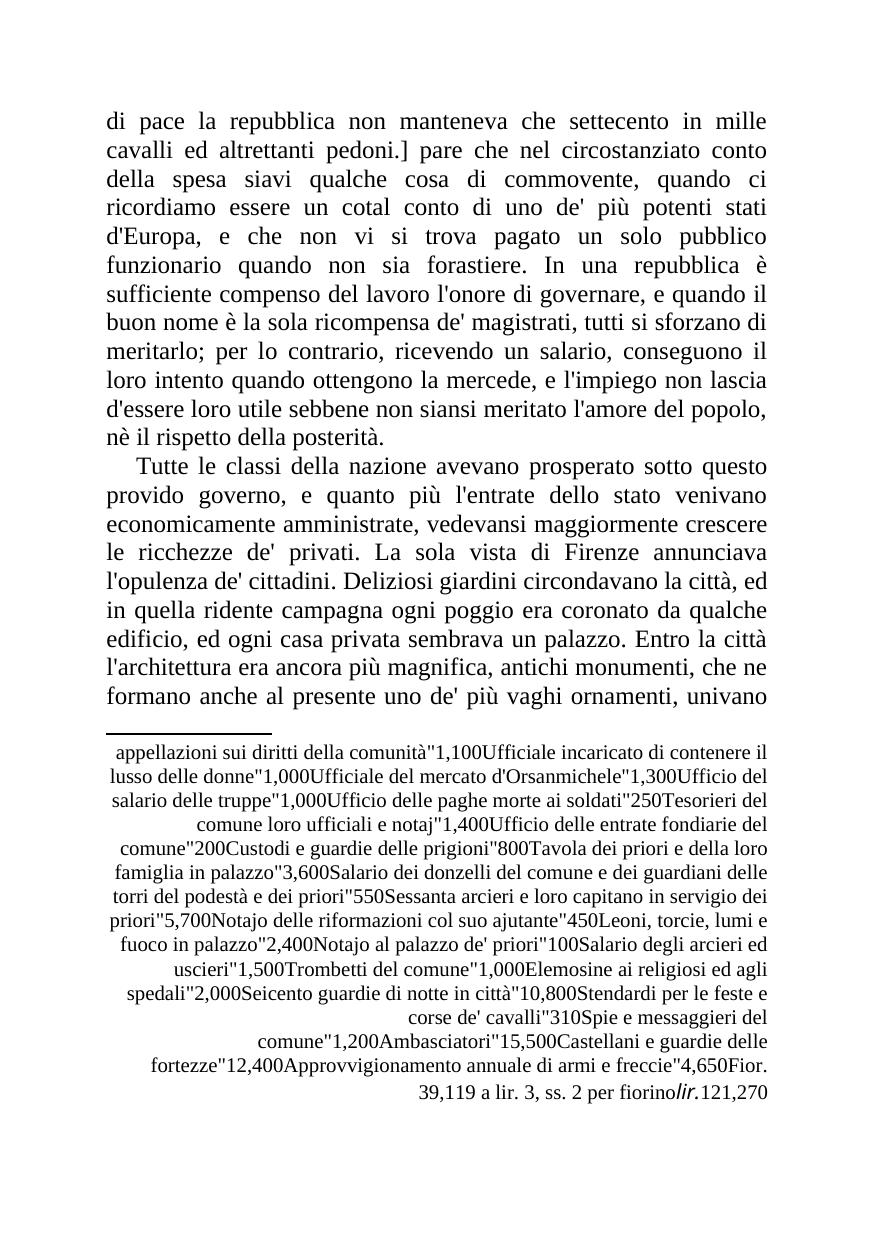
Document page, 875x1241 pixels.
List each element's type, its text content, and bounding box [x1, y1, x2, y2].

text Tutte le classi della nazione avevano prosperato sotto questo provido governo, e quanto più l'entrate dello stato venivano economicamente amministrate, vedevansi maggiormente crescere le ricchezze de' privati. La sola vista di Firenze annunciava l'opulenza de' cittadini. Deliziosi giardini circondavano la città, ed in quella ridente campagna ogni poggio era coronato da qualche edificio, ed ogni casa privata sembrava un palazzo. Entro la città l'architettura era ancora più magnifica, antichi monumenti, che ne formano anche al presente uno de' più vaghi ornamenti, univano [106, 451, 768, 710]
text appellazioni sui diritti della comunità"1,100Ufficiale incaricato di contenere il lusso delle donne"1,000Ufficiale del mercato d'Orsanmichele"1,300Ufficio del salario delle truppe"1,000Ufficio delle paghe morte ai soldati"250Tesorieri del comune loro ufficiali e notaj"1,400Ufficio delle entrate fondiarie del comune"200Custodi e guardie delle prigioni"800Tavola dei priori e della loro famiglia in palazzo"3,600Salario dei donzelli del comune e dei guardiani delle torri del podestà e dei priori"550Sessanta arcieri e loro capitano in servigio dei priori"5,700Notajo delle riformazioni col suo ajutante"450Leoni, torcie, lumi e fuoco in palazzo"2,400Notajo al palazzo de' priori"100Salario degli arcieri ed uscieri"1,500Trombetti del comune"1,000Elemosine ai religiosi ed agli spedali"2,000Seicento guardie di notte in città"10,800Stendardi per le feste e corse de' cavalli"310Spie e messaggieri del comune"1,200Ambasciatori"15,500Castellani e guardie delle fortezze"12,400Approvvigionamento annuale di armi e freccie"4,650Fior. 39,119 a lir. 3, ss. 2 per fiorinolir.121,270 [106, 740, 768, 1105]
text di pace la repubblica non manteneva che settecento in mille cavalli ed altrettanti pedoni.] pare che nel circostanziato conto della spesa siavi qualche cosa di commovente, quando ci ricordiamo essere un cotal conto di uno de' più potenti stati d'Europa, e che non vi si trova pagato un solo pubblico funzionario quando non sia forastiere. In una repubblica è sufficiente compenso del lavoro l'onore di governare, e quando il buon nome è la sola ricompensa de' magistrati, tutti si sforzano di meritarlo; per lo contrario, ricevendo un salario, conseguono il loro intento quando ottengono la mercede, e l'impiego non lascia d'essere loro utile sebbene non siansi meritato l'amore del popolo, nè il rispetto della posterità. [106, 106, 768, 451]
